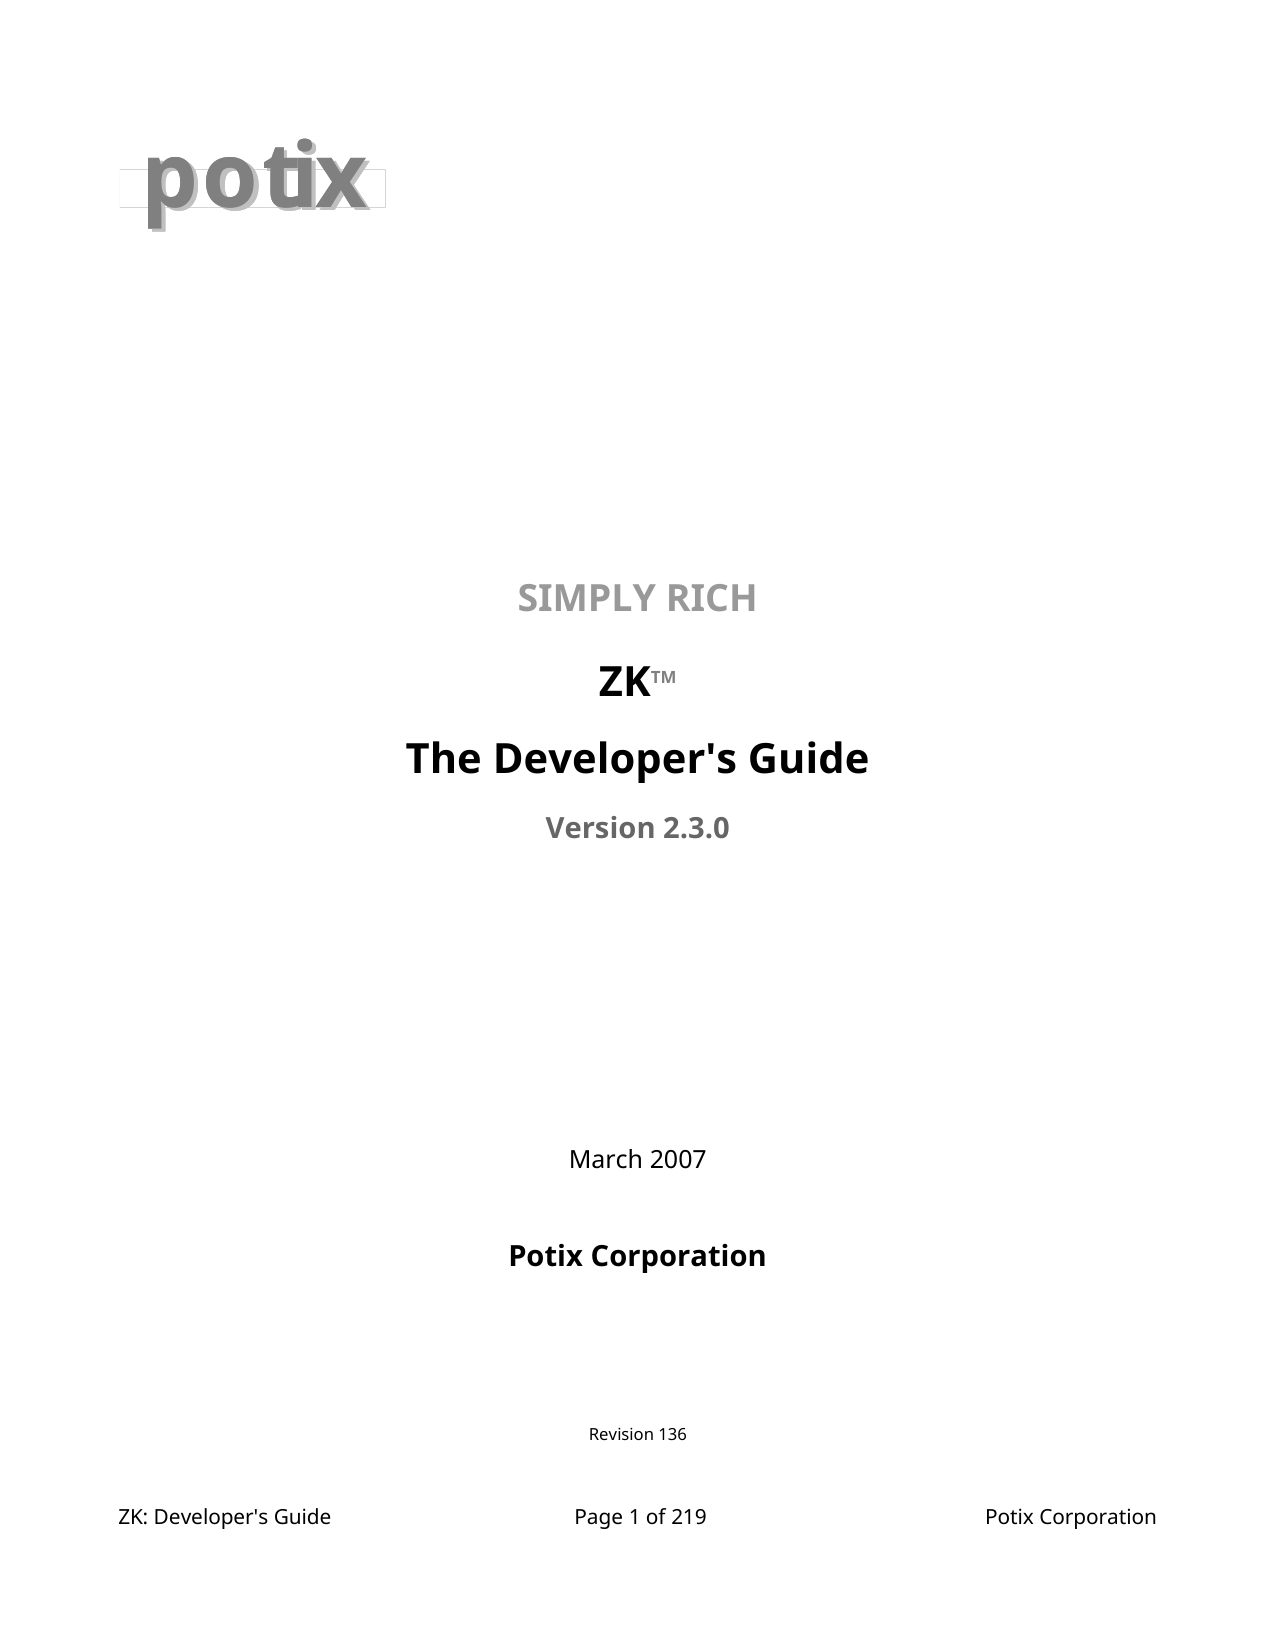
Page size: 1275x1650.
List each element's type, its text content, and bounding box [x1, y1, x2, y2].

text March 2007 [118, 1142, 1157, 1176]
text Version 2.3.0 [118, 807, 1157, 847]
text SIMPLY RICH [118, 571, 1157, 622]
text ZKTM [118, 652, 1157, 708]
text Revision 136 [118, 1422, 1157, 1445]
text The Developer's Guide [118, 729, 1157, 786]
text Potix Corporation [118, 1235, 1157, 1275]
